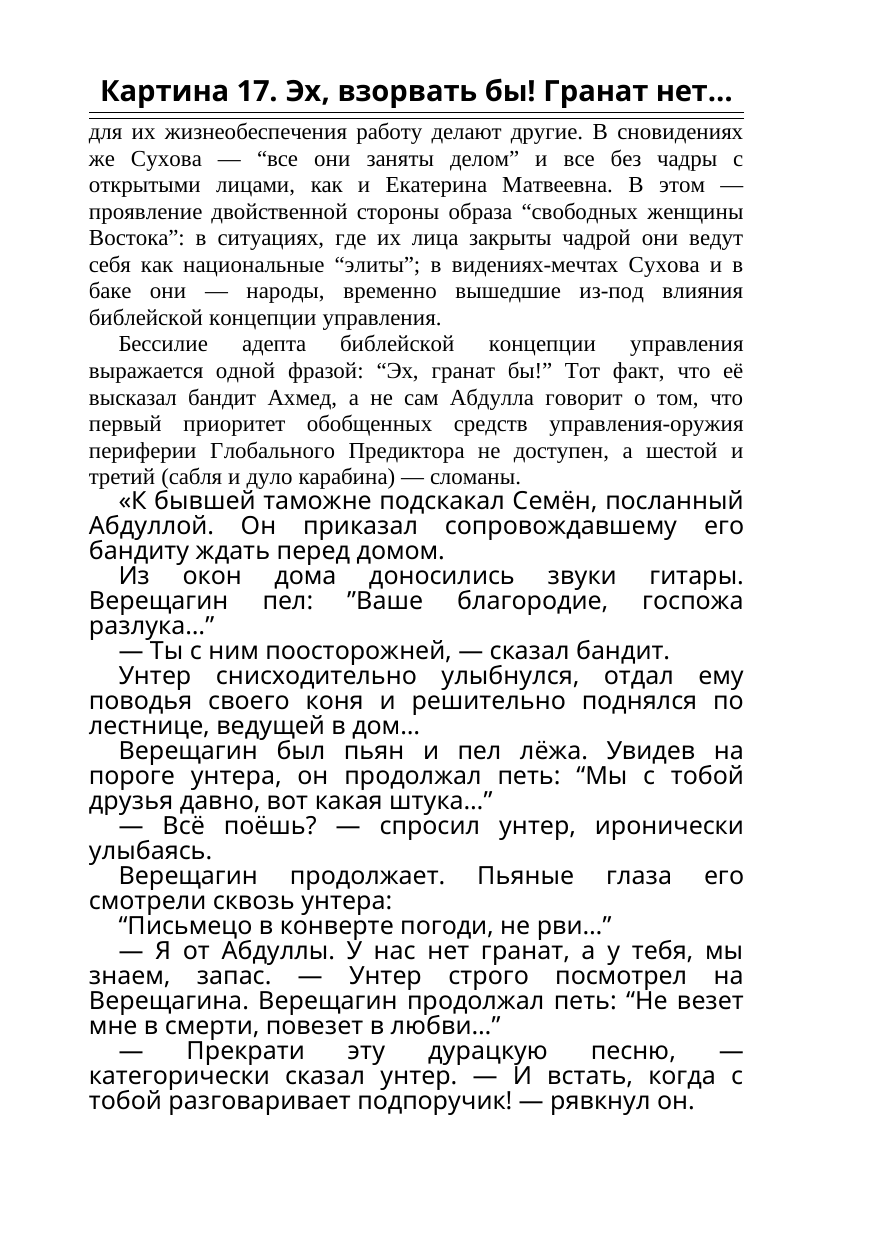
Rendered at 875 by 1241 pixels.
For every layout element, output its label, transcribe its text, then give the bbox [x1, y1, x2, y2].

text Бессилие адепта библейской концепции управления выражается одной фразой: “Эх, гранат бы!” Тот факт, что её высказал бандит Ахмед, а не сам Абдулла говорит о том, что первый приоритет обобщенных средств управления-оружия периферии Глобального Предиктора не доступен, а шестой и третий (сабля и дуло карабина) — сломаны. [89, 330, 744, 490]
text «К бывшей таможне подскакал Семён, посланный Абдуллой. Он приказал сопровождавшему его бандиту ждать перед домом. [89, 490, 744, 565]
text — Ты с ним поосторожней, — сказал бандит. [89, 640, 744, 665]
text Верещагин продолжает. Пьяные глаза его смотрели сквозь унтера: [89, 865, 744, 915]
text Унтер снисходительно улыбнулся, отдал ему поводья своего коня и решительно поднялся по лестнице, ведущей в дом… [89, 665, 744, 740]
text — Прекрати эту дурацкую песню, — категорически сказал унтер. — И встать, когда с тобой разговаривает подпоручик! — рявкнул он. [89, 1040, 744, 1115]
text для их жизнеобеспечения работу делают другие. В сновидениях же Сухова — “все они заняты делом” и все без чадры с открытыми лицами, как и Екатерина Матвеевна. В этом — проявление двойственной стороны образа “свободных женщины Востока”: в ситуациях, где их лица закрыты чадрой они ведут себя как национальные “элиты”; в видениях-мечтах Сухова и в баке они — народы, временно вышедшие из-под влияния библейской концепции управления. [89, 119, 744, 330]
text — Всё поёшь? — спросил унтер, иронически улыбаясь. [89, 815, 744, 865]
text Из окон дома доносились звуки гитары. Верещагин пел: ”Ваше благородие, госпожа разлука…” [89, 565, 744, 640]
text “Письмецо в конверте погоди, не рви…” [89, 915, 744, 940]
text Верещагин был пьян и пел лёжа. Увидев на пороге унтера, он продолжал петь: “Мы с тобой друзья давно, вот какая штука…” [89, 740, 744, 815]
text — Я от Абдуллы. У нас нет гранат, а у тебя, мы знаем, запас. — Унтер строго посмотрел на Верещагина. Верещагин продолжал петь: “Не везет мне в смерти, повезет в любви…” [89, 940, 744, 1040]
